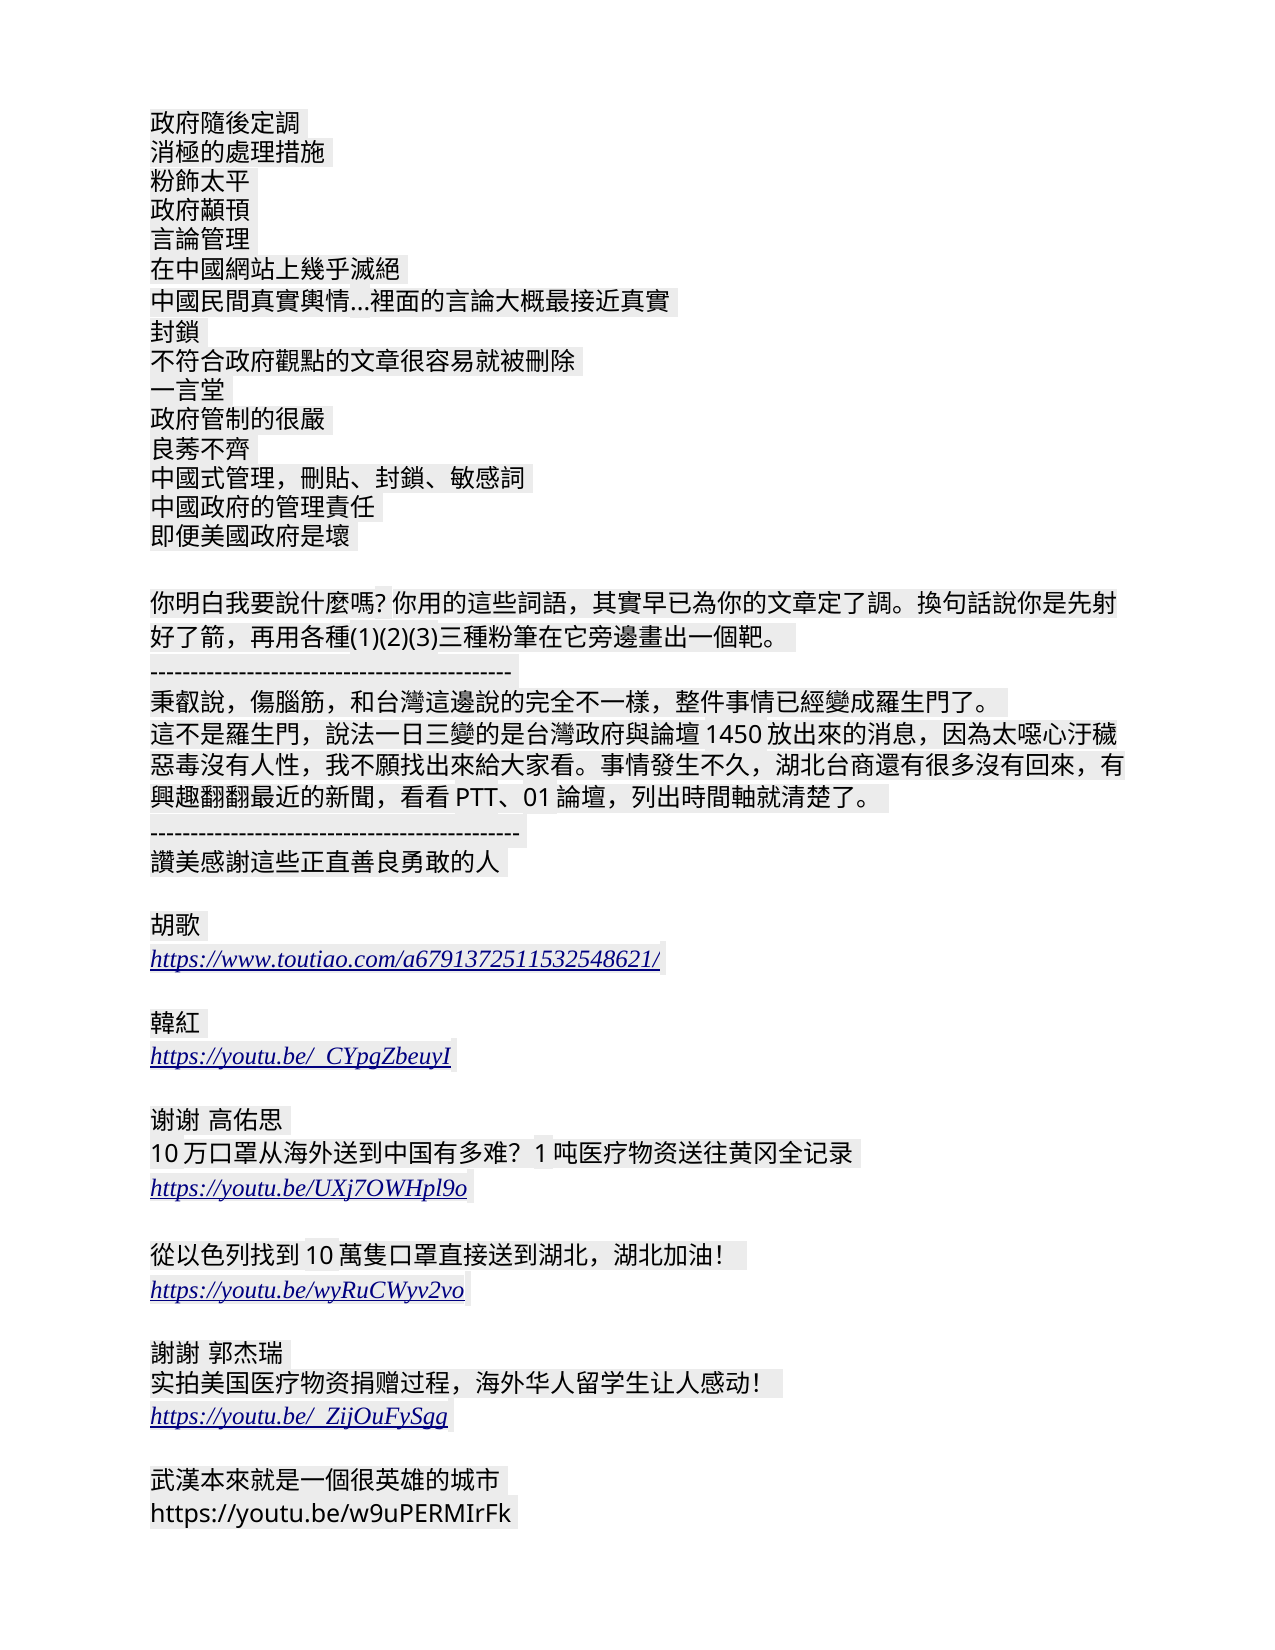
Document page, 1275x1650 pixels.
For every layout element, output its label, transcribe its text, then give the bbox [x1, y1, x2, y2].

text 政府隨後定調 消極的處理措施 粉飾太平 政府顢頇 言論管理 在中國網站上幾乎滅絕 中國民間真實輿情...裡面的言論大概最接近真實 封鎖 不符合政府觀點的文章很容易就被刪除 一言堂 政府管制的很嚴 良莠不齊 中國式管理，刪貼、封鎖、敏感詞 中國政府的管理責任 即便美國政府是壞 你明白我要說什麼嗎? 你用的這些詞語，其實早已為你的文章定了調。換句話說你是先射好了箭，再用各種(1)(2)(3)三種粉筆在它旁邊畫出一個靶。 --------------------------------------------- 秉叡說，傷腦筋，和台灣這邊說的完全不一樣，整件事情已經變成羅生門了。 這不是羅生門，說法一日三變的是台灣政府與論壇1450放出來的消息，因為太噁心汙穢惡毒沒有人性，我不願找出來給大家看。事情發生不久，湖北台商還有很多沒有回來，有興趣翻翻最近的新聞，看看PTT、01論壇，列出時間軸就清楚了。 ---------------------------------------------- 讚美感謝這些正直善良勇敢的人 胡歌 https://www.toutiao.com/a6791372511532548621/ 韓紅 https://youtu.be/_CYpgZbeuyI 谢谢 高佑思 10万口罩从海外送到中国有多难？1吨医疗物资送往黄冈全记录 https://youtu.be/UXj7OWHpl9o 從以色列找到10萬隻口罩直接送到湖北，湖北加油！ https://youtu.be/wyRuCWyv2vo 謝謝 郭杰瑞 实拍美国医疗物资捐赠过程，海外华人留学生让人感动！ https://youtu.be/_ZijOuFySgg 武漢本來就是一個很英雄的城市 https://youtu.be/w9uPERMIrFk [150, 75, 1125, 1563]
